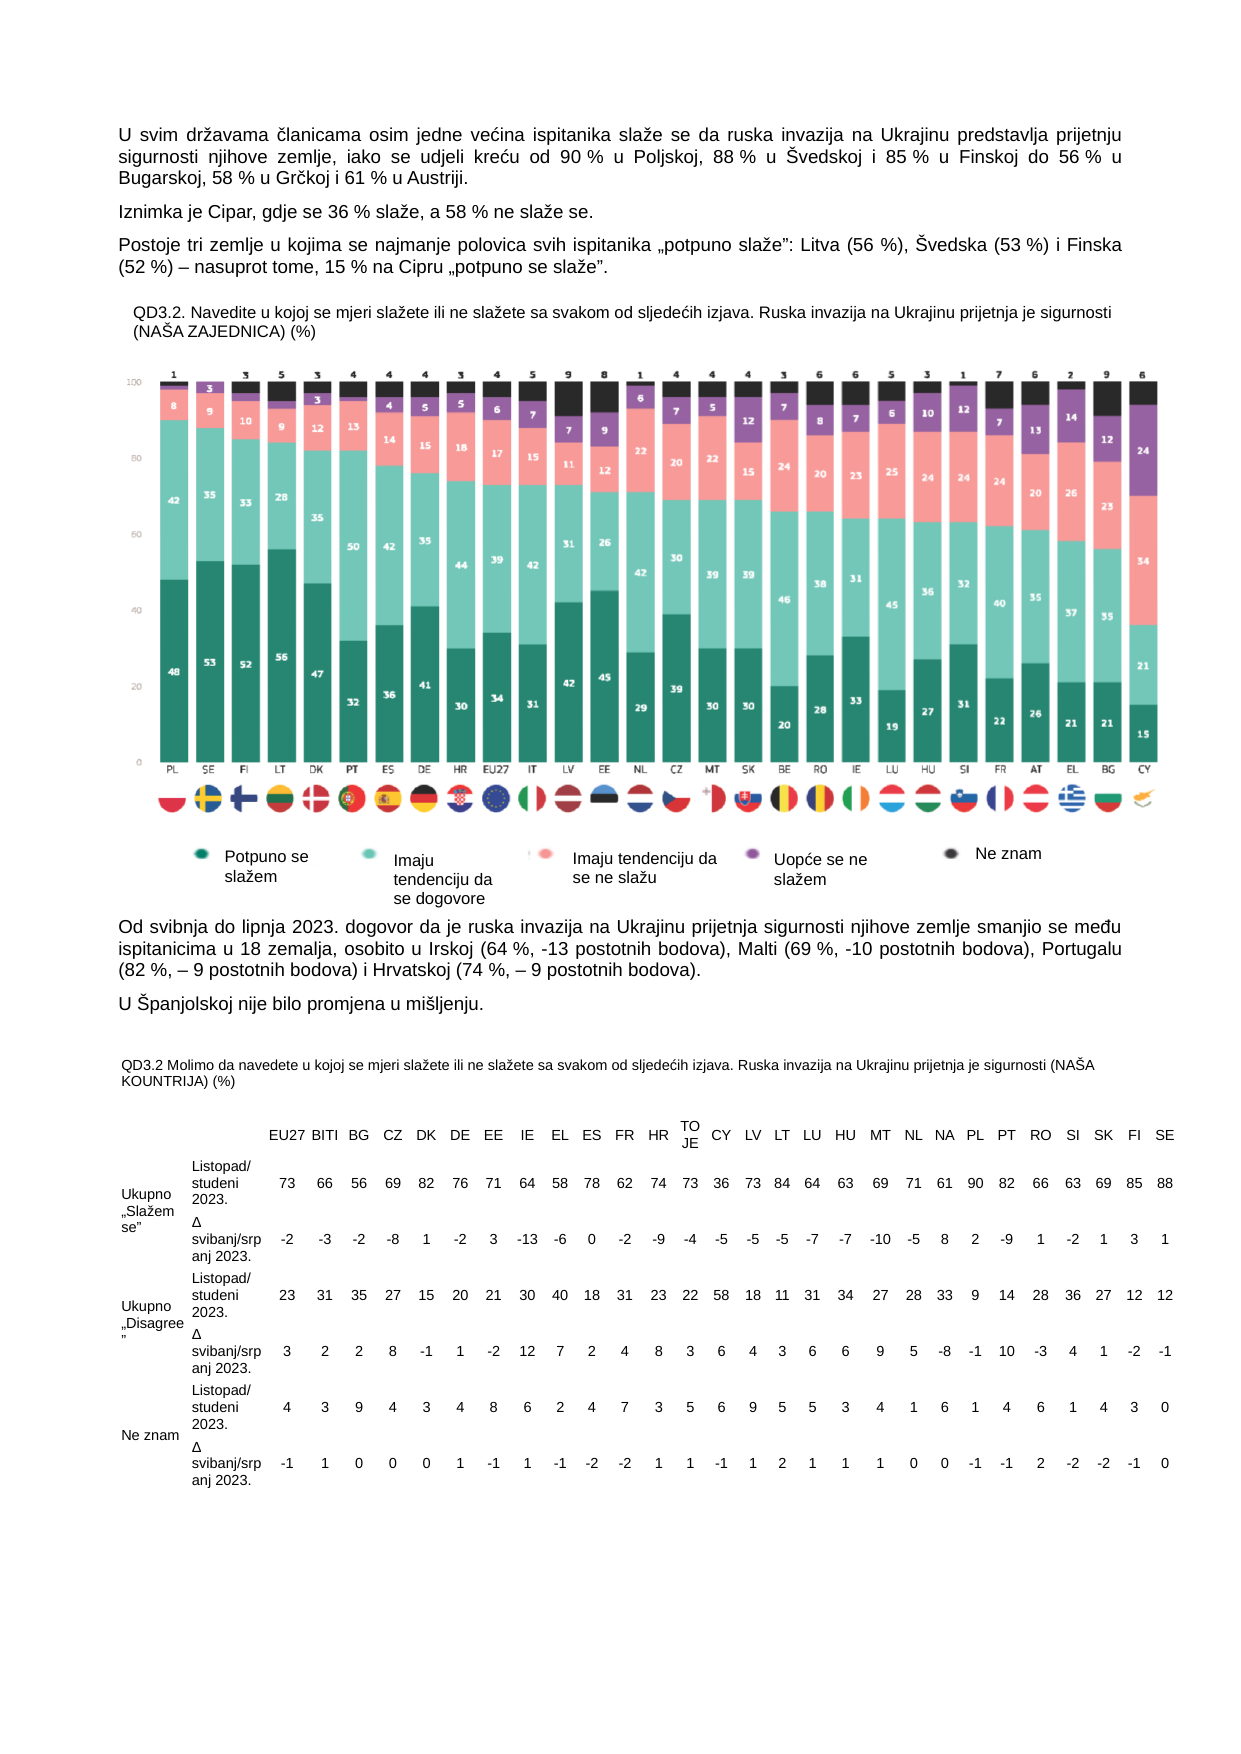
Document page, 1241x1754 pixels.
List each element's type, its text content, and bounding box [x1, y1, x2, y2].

table_cell Ne znam [118, 1379, 189, 1491]
table_cell 15 [409, 1267, 443, 1323]
table_cell 6 [704, 1323, 738, 1379]
table_cell 7 [545, 1323, 575, 1379]
table_cell 22 [676, 1267, 704, 1323]
table_cell -1 [266, 1435, 308, 1491]
table_cell 1 [443, 1435, 477, 1491]
text Iznimka je Cipar, gdje se 36 % slaže, a 58 % ne slaže se. [118, 201, 1122, 222]
table_cell LU [796, 1115, 828, 1154]
table_cell -2 [608, 1211, 641, 1267]
table_cell 40 [545, 1267, 575, 1323]
table_cell 64 [796, 1155, 828, 1211]
table_cell 2 [960, 1211, 991, 1267]
table_cell 1 [641, 1435, 676, 1491]
table_cell 9 [341, 1379, 376, 1435]
table_cell -1 [960, 1323, 991, 1379]
table_cell -2 [1059, 1435, 1087, 1491]
table_cell 4 [863, 1379, 898, 1435]
table_cell -2 [608, 1435, 641, 1491]
table_cell 4 [738, 1323, 768, 1379]
table_cell EL [545, 1115, 575, 1154]
table_cell HU [828, 1115, 863, 1154]
table_cell 4 [575, 1379, 608, 1435]
table_cell 27 [1087, 1267, 1120, 1323]
table_cell 36 [1059, 1267, 1087, 1323]
table_cell 1 [738, 1435, 768, 1491]
table_cell 3 [1120, 1379, 1148, 1435]
table_cell LV [738, 1115, 768, 1154]
table_cell 8 [376, 1323, 409, 1379]
table_cell [863, 1093, 898, 1115]
table_cell -9 [641, 1211, 676, 1267]
table_cell EE [477, 1115, 510, 1154]
table_cell 34 [828, 1267, 863, 1323]
table_cell -3 [1023, 1323, 1059, 1379]
table_cell CZ [376, 1115, 409, 1154]
table_cell [738, 1093, 768, 1115]
table_cell -5 [898, 1211, 929, 1267]
table_cell Δ svibanj/srpanj 2023. [189, 1211, 266, 1267]
table_cell 3 [1120, 1211, 1148, 1267]
table_cell 11 [768, 1267, 796, 1323]
table_cell [1059, 1093, 1087, 1115]
table_cell 73 [676, 1155, 704, 1211]
table_cell 6 [704, 1379, 738, 1435]
table_cell 6 [796, 1323, 828, 1379]
table_cell 0 [575, 1211, 608, 1267]
table_cell BG [341, 1115, 376, 1154]
table_cell -6 [545, 1211, 575, 1267]
table_cell [266, 1093, 308, 1115]
table_cell [1120, 1093, 1148, 1115]
table_cell 3 [768, 1323, 796, 1379]
table_cell 66 [1023, 1155, 1059, 1211]
table_cell 0 [898, 1435, 929, 1491]
table_cell [991, 1093, 1023, 1115]
table_cell 1 [443, 1323, 477, 1379]
table_cell 4 [991, 1379, 1023, 1435]
table_cell 9 [960, 1267, 991, 1323]
table_cell FI [1120, 1115, 1148, 1154]
table_cell 1 [960, 1379, 991, 1435]
table_cell 71 [898, 1155, 929, 1211]
table_cell 76 [443, 1155, 477, 1211]
table_cell 21 [477, 1267, 510, 1323]
table_cell [898, 1093, 929, 1115]
table_cell 74 [641, 1155, 676, 1211]
table_cell Δ svibanj/srpanj 2023. [189, 1323, 266, 1379]
table_cell 66 [308, 1155, 341, 1211]
table_cell 85 [1120, 1155, 1148, 1211]
table_cell [575, 1093, 608, 1115]
table_cell -2 [477, 1323, 510, 1379]
table_cell 73 [738, 1155, 768, 1211]
table_cell 8 [641, 1323, 676, 1379]
table_cell CY [704, 1115, 738, 1154]
table_cell 18 [575, 1267, 608, 1323]
table_cell -3 [308, 1211, 341, 1267]
table_cell 1 [1087, 1323, 1120, 1379]
table_cell 3 [828, 1379, 863, 1435]
table_cell [545, 1093, 575, 1115]
table_cell 12 [510, 1323, 544, 1379]
table_cell -5 [768, 1211, 796, 1267]
table_cell LT [768, 1115, 796, 1154]
table_cell Listopad/studeni 2023. [189, 1267, 266, 1323]
table_cell [189, 1093, 266, 1115]
table_cell 1 [1149, 1211, 1181, 1267]
table_cell Listopad/studeni 2023. [189, 1379, 266, 1435]
table_cell -1 [960, 1435, 991, 1491]
table_cell [641, 1093, 676, 1115]
table_cell 71 [477, 1155, 510, 1211]
table_cell 4 [376, 1379, 409, 1435]
table_cell 1 [510, 1435, 544, 1491]
table_cell Δ svibanj/srpanj 2023. [189, 1435, 266, 1491]
table_cell 1 [828, 1435, 863, 1491]
table_cell -1 [704, 1435, 738, 1491]
table_cell 63 [1059, 1155, 1087, 1211]
table_cell 2 [308, 1323, 341, 1379]
table_cell -2 [341, 1211, 376, 1267]
table_cell 2 [341, 1323, 376, 1379]
table_cell 82 [991, 1155, 1023, 1211]
table_cell [796, 1093, 828, 1115]
table_cell 10 [991, 1323, 1023, 1379]
table_cell 6 [828, 1323, 863, 1379]
table_cell 3 [641, 1379, 676, 1435]
table_cell 82 [409, 1155, 443, 1211]
table_cell 23 [266, 1267, 308, 1323]
table_cell 3 [477, 1211, 510, 1267]
table_cell -2 [1120, 1323, 1148, 1379]
table_cell [608, 1093, 641, 1115]
table_cell IE [510, 1115, 544, 1154]
table_cell 4 [1059, 1323, 1087, 1379]
table_cell 90 [960, 1155, 991, 1211]
table_cell 2 [575, 1323, 608, 1379]
text Od svibnja do lipnja 2023. dogovor da je ruska invazija na Ukrajinu prijetnja sigurnosti njihove zemlje smanjio se među ispitanicima u 18 zemalja, osobito u Irskoj (64 %, -13 postotnih bodova), Malti (69 %, -10 postotnih bodova), Portugalu (82 %, – 9 postotnih bodova) i Hrvatskoj (74 %, – 9 postotnih bodova). [118, 289, 1122, 980]
table_cell 88 [1149, 1155, 1181, 1211]
table_cell NA [929, 1115, 960, 1154]
table_cell [118, 1093, 189, 1115]
text Postoje tri zemlje u kojima se najmanje polovica svih ispitanika „potpuno slaže”: Litva (56 %), Švedska (53 %) i Finska (52 %) – nasuprot tome, 15 % na Cipru „potpuno se slaže”. [118, 234, 1122, 277]
table_cell 9 [863, 1323, 898, 1379]
table_cell 2 [545, 1379, 575, 1435]
table_cell -1 [1149, 1323, 1181, 1379]
table_cell 0 [409, 1435, 443, 1491]
table_cell 1 [1023, 1211, 1059, 1267]
table_cell PT [991, 1115, 1023, 1154]
table_cell 62 [608, 1155, 641, 1211]
table_cell -1 [477, 1435, 510, 1491]
table_cell -1 [1120, 1435, 1148, 1491]
table_cell 8 [929, 1211, 960, 1267]
table_cell [1023, 1093, 1059, 1115]
table_cell 4 [266, 1379, 308, 1435]
table_cell -8 [376, 1211, 409, 1267]
table_cell HR [641, 1115, 676, 1154]
table_cell [443, 1093, 477, 1115]
table_cell -2 [443, 1211, 477, 1267]
table_cell [768, 1093, 796, 1115]
table_cell Listopad/studeni 2023. [189, 1155, 266, 1211]
table_cell 56 [341, 1155, 376, 1211]
table_cell 33 [929, 1267, 960, 1323]
table_cell EU27 [266, 1115, 308, 1154]
table_cell 8 [477, 1379, 510, 1435]
table_cell 3 [308, 1379, 341, 1435]
table_cell 73 [266, 1155, 308, 1211]
table_cell 0 [376, 1435, 409, 1491]
table_cell Ukupno „Disagree” [118, 1267, 189, 1379]
table_cell -4 [676, 1211, 704, 1267]
table_cell 1 [308, 1435, 341, 1491]
table_cell 28 [898, 1267, 929, 1323]
table_cell [409, 1093, 443, 1115]
table_cell DK [409, 1115, 443, 1154]
table_cell 9 [738, 1379, 768, 1435]
table_cell 28 [1023, 1267, 1059, 1323]
table_cell 2 [1023, 1435, 1059, 1491]
table_cell 0 [341, 1435, 376, 1491]
table_cell 23 [641, 1267, 676, 1323]
table_cell [189, 1115, 266, 1154]
table_cell [376, 1093, 409, 1115]
table_cell 64 [510, 1155, 544, 1211]
table_cell PL [960, 1115, 991, 1154]
table_cell 58 [545, 1155, 575, 1211]
table_cell [477, 1093, 510, 1115]
table_cell -1 [545, 1435, 575, 1491]
table_cell -2 [575, 1435, 608, 1491]
table_cell [308, 1093, 341, 1115]
table_cell 5 [796, 1379, 828, 1435]
table_cell 7 [608, 1379, 641, 1435]
table_cell 4 [443, 1379, 477, 1435]
table_cell -2 [1059, 1211, 1087, 1267]
table_cell ES [575, 1115, 608, 1154]
table_cell SE [1149, 1115, 1181, 1154]
table_cell [676, 1093, 704, 1115]
table_cell 3 [266, 1323, 308, 1379]
table_cell 5 [898, 1323, 929, 1379]
table_cell 1 [796, 1435, 828, 1491]
table_cell NL [898, 1115, 929, 1154]
table_cell 84 [768, 1155, 796, 1211]
table_cell [704, 1093, 738, 1115]
table_cell 3 [676, 1323, 704, 1379]
table_cell 36 [704, 1155, 738, 1211]
table_cell 0 [1149, 1435, 1181, 1491]
table_cell MT [863, 1115, 898, 1154]
table_cell 27 [863, 1267, 898, 1323]
table_cell [118, 1115, 189, 1154]
table_cell SK [1087, 1115, 1120, 1154]
table_cell 14 [991, 1267, 1023, 1323]
table_cell 31 [308, 1267, 341, 1323]
table_cell -13 [510, 1211, 544, 1267]
table_cell -8 [929, 1323, 960, 1379]
table_cell 1 [1059, 1379, 1087, 1435]
table_cell 12 [1149, 1267, 1181, 1323]
table_cell -7 [828, 1211, 863, 1267]
table_cell FR [608, 1115, 641, 1154]
table_cell [341, 1093, 376, 1115]
table_cell [929, 1093, 960, 1115]
table_cell 4 [1087, 1379, 1120, 1435]
table_cell -5 [704, 1211, 738, 1267]
table_cell [1149, 1093, 1181, 1115]
table_cell 31 [608, 1267, 641, 1323]
table_cell 35 [341, 1267, 376, 1323]
table_cell BITI [308, 1115, 341, 1154]
table_cell -1 [991, 1435, 1023, 1491]
table_cell DE [443, 1115, 477, 1154]
table_cell 5 [768, 1379, 796, 1435]
table_cell -2 [266, 1211, 308, 1267]
table_cell 18 [738, 1267, 768, 1323]
table_cell 3 [409, 1379, 443, 1435]
table_cell 30 [510, 1267, 544, 1323]
table_cell 0 [929, 1435, 960, 1491]
table_cell SI [1059, 1115, 1087, 1154]
table_cell 1 [676, 1435, 704, 1491]
table_cell RO [1023, 1115, 1059, 1154]
table_cell 78 [575, 1155, 608, 1211]
table_cell 2 [768, 1435, 796, 1491]
picture [179, 835, 966, 873]
table_cell 20 [443, 1267, 477, 1323]
table_cell [960, 1093, 991, 1115]
table_cell 69 [863, 1155, 898, 1211]
table_cell 12 [1120, 1267, 1148, 1323]
table_cell 5 [676, 1379, 704, 1435]
picture [121, 364, 1166, 823]
table_cell 1 [898, 1379, 929, 1435]
table_cell [1087, 1093, 1120, 1115]
table_cell 58 [704, 1267, 738, 1323]
table_cell 61 [929, 1155, 960, 1211]
table_cell 6 [929, 1379, 960, 1435]
table_cell 1 [1087, 1211, 1120, 1267]
table_cell 1 [863, 1435, 898, 1491]
text U svim državama članicama osim jedne većina ispitanika slaže se da ruska invazija na Ukrajinu predstavlja prijetnju sigurnosti njihove zemlje, iako se udjeli kreću od 90 % u Poljskoj, 88 % u Švedskoj i 85 % u Finskoj do 56 % u Bugarskoj, 58 % u Grčkoj i 61 % u Austriji. [118, 124, 1122, 189]
table_cell -7 [796, 1211, 828, 1267]
table_cell -2 [1087, 1435, 1120, 1491]
table_cell -5 [738, 1211, 768, 1267]
table_cell Ukupno „Slažem se” [118, 1155, 189, 1267]
table_cell 0 [1149, 1379, 1181, 1435]
table_cell 27 [376, 1267, 409, 1323]
table_cell 69 [1087, 1155, 1120, 1211]
table_cell -9 [991, 1211, 1023, 1267]
table_cell 6 [1023, 1379, 1059, 1435]
table_cell 63 [828, 1155, 863, 1211]
table_cell [828, 1093, 863, 1115]
table_cell TO JE [676, 1115, 704, 1154]
table_cell 69 [376, 1155, 409, 1211]
table_cell 4 [608, 1323, 641, 1379]
table_cell [510, 1093, 544, 1115]
table_cell 31 [796, 1267, 828, 1323]
table_cell -10 [863, 1211, 898, 1267]
table_cell 1 [409, 1211, 443, 1267]
text U Španjolskoj nije bilo promjena u mišljenju. [118, 992, 1122, 1014]
table_cell 6 [510, 1379, 544, 1435]
table_cell -1 [409, 1323, 443, 1379]
table_header QD3.2 Molimo da navedete u kojoj se mjeri slažete ili ne slažete sa svakom od sljedećih izjava. Ruska invazija na Ukrajinu prijetnja je sigurnosti (NAŠA KOUNTRIJA) (%) [118, 1053, 1181, 1093]
